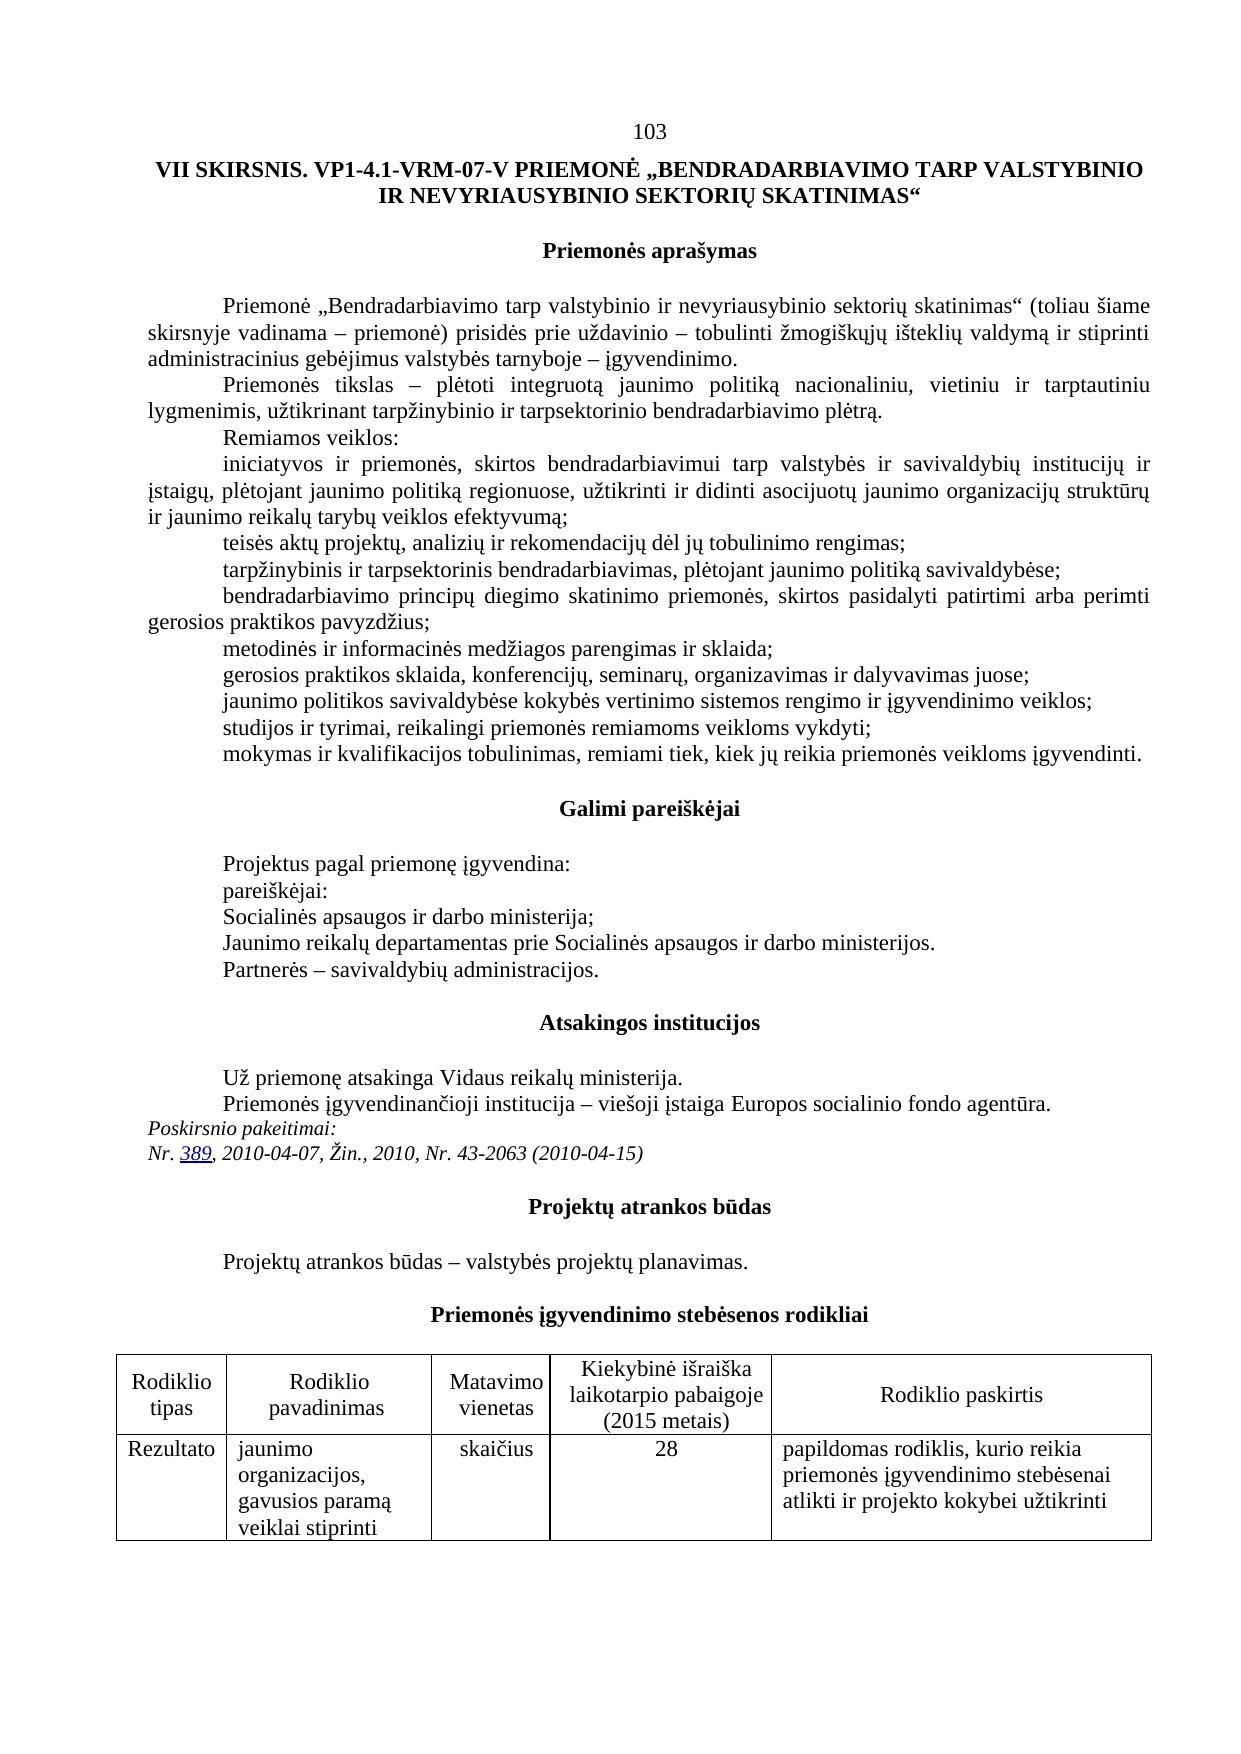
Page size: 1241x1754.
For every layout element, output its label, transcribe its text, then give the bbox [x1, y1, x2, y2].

text Priemonės aprašymas [148, 237, 1152, 263]
text Priemonė „Bendradarbiavimo tarp valstybinio ir nevyriausybinio sektorių skatinimas“ (toliau šiame skirsnyje vadinama – priemonė) prisidės prie uždavinio – tobulinti žmogiškųjų išteklių valdymą ir stiprinti administracinius gebėjimus valstybės tarnyboje – įgyvendinimo. [148, 292, 1152, 371]
text Atsakingos institucijos [148, 1008, 1152, 1035]
text Jaunimo reikalų departamentas prie Socialinės apsaugos ir darbo ministerijos. [185, 929, 1152, 956]
text Partnerės – savivaldybių administracijos. [185, 956, 1152, 982]
table_cell 28 [551, 1435, 771, 1540]
text Priemonės įgyvendinimo stebėsenos rodikliai [148, 1301, 1152, 1327]
text metodinės ir informacinės medžiagos parengimas ir sklaida; [148, 635, 1152, 661]
text Priemonės įgyvendinančioji institucija – viešoji įstaiga Europos socialinio fondo agentūra. [148, 1090, 1152, 1116]
text studijos ir tyrimai, reikalingi priemonės remiamoms veikloms vykdyti; [148, 714, 1152, 740]
table_cell Rezultato [117, 1435, 226, 1540]
text bendradarbiavimo principų diegimo skatinimo priemonės, skirtos pasidalyti patirtimi arba perimti gerosios praktikos pavyzdžius; [148, 582, 1152, 635]
table_cell skaičius [432, 1435, 549, 1540]
table_header Rodiklio paskirtis [772, 1355, 1151, 1434]
text tarpžinybinis ir tarpsektorinis bendradarbiavimas, plėtojant jaunimo politiką savivaldybėse; [148, 556, 1152, 582]
text Remiamos veiklos: [148, 424, 1152, 450]
text mokymas ir kvalifikacijos tobulinimas, remiami tiek, kiek jų reikia priemonės veikloms įgyvendinti. [148, 740, 1152, 767]
text jaunimo politikos savivaldybėse kokybės vertinimo sistemos rengimo ir įgyvendinimo veiklos; [148, 687, 1152, 714]
text Projektų atrankos būdas – valstybės projektų planavimas. [148, 1248, 1152, 1275]
text teisės aktų projektų, analizių ir rekomendacijų dėl jų tobulinimo rengimas; [148, 529, 1152, 556]
text iniciatyvos ir priemonės, skirtos bendradarbiavimui tarp valstybės ir savivaldybių institucijų ir įstaigų, plėtojant jaunimo politiką regionuose, užtikrinti ir didinti asocijuotų jaunimo organizacijų struktūrų ir jaunimo reikalų tarybų veiklos efektyvumą; [148, 450, 1152, 529]
table_header Rodiklio pavadinimas [227, 1355, 431, 1434]
text Nr. 389, 2010-04-07, Žin., 2010, Nr. 43-2063 (2010-04-15) [148, 1140, 1152, 1164]
text Galimi pareiškėjai [148, 795, 1152, 822]
table_header Rodiklio tipas [117, 1355, 226, 1434]
text pareiškėjai: [185, 877, 1152, 903]
table_cell jaunimo organizacijos, gavusios paramą veiklai stiprinti [227, 1435, 431, 1540]
text gerosios praktikos sklaida, konferencijų, seminarų, organizavimas ir dalyvavimas juose; [148, 661, 1152, 687]
text Projektus pagal priemonę įgyvendina: [148, 850, 1152, 877]
text Projektų atrankos būdas [148, 1193, 1152, 1219]
text Priemonės tikslas – plėtoti integruotą jaunimo politiką nacionaliniu, vietiniu ir tarptautiniu lygmenimis, užtikrinant tarpžinybinio ir tarpsektorinio bendradarbiavimo plėtrą. [148, 371, 1152, 424]
table_cell papildomas rodiklis, kurio reikia priemonės įgyvendinimo stebėsenai atlikti ir projekto kokybei užtikrinti [772, 1435, 1151, 1540]
text Socialinės apsaugos ir darbo ministerija; [185, 903, 1152, 929]
text Už priemonę atsakinga Vidaus reikalų ministerija. [148, 1064, 1152, 1090]
text Poskirsnio pakeitimai: [148, 1116, 1152, 1140]
subtitle VII SKIRSNIS. VP1-4.1-VRM-07-V PRIEMONĖ „BENDRADARBIAVIMO TARP VALSTYBINIO IR NEVYRIAUSYBINIO SEKTORIŲ SKATINIMAS“ [148, 156, 1152, 208]
table_header Kiekybinė išraiška laikotarpio pabaigoje (2015 metais) [551, 1355, 771, 1434]
table_header Matavimo vienetas [432, 1355, 549, 1434]
